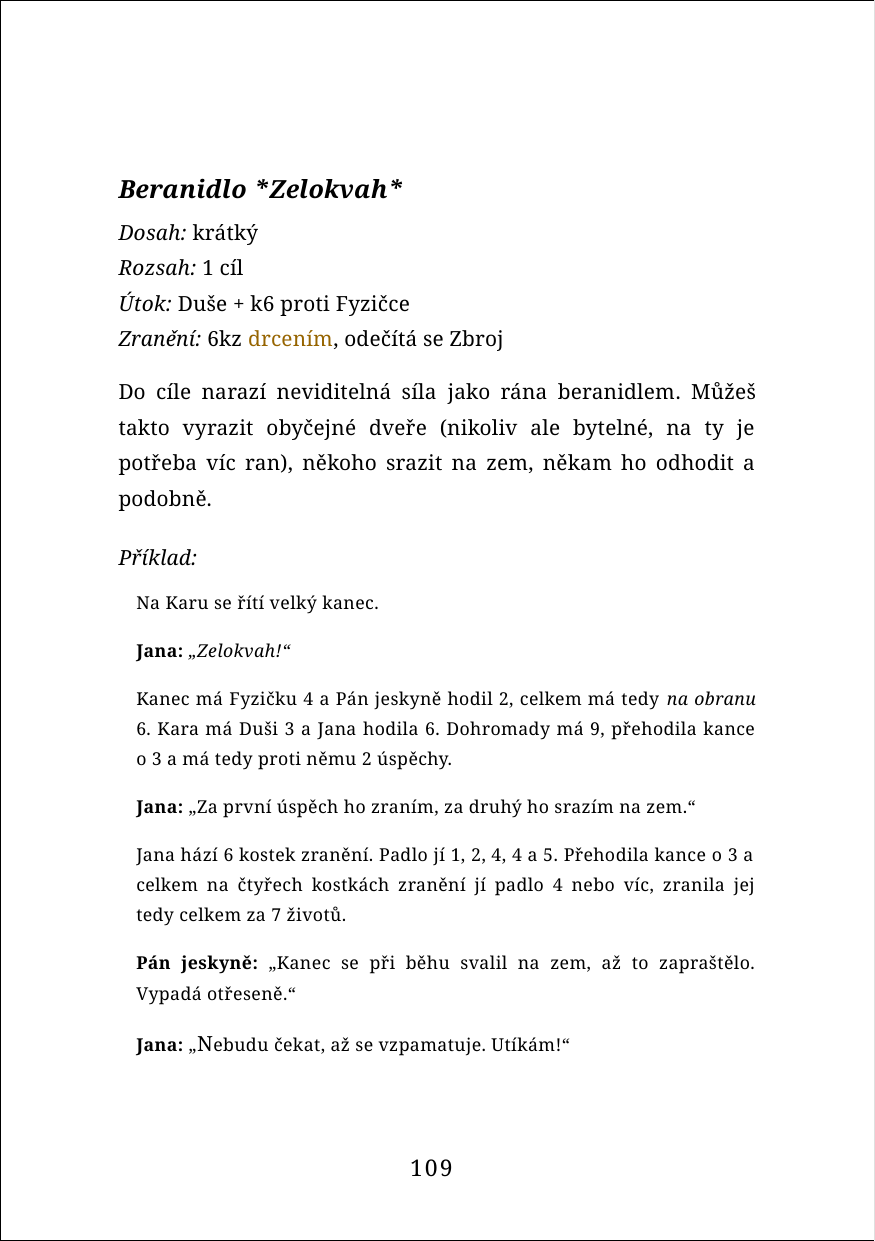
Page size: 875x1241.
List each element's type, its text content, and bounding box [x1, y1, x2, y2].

text Do cíle narazí neviditelná síla jako rána beranidlem. Můžeš takto vyrazit obyčejné dveře (nikoliv ale bytelné, na ty je potřeba víc ran), někoho srazit na zem, někam ho odhodit a podobně. [118, 377, 756, 512]
text Jana: „Za první úspěch ho zraním, za druhý ho srazím na zem.“ [136, 794, 756, 819]
subtitle Beranidlo *Zelokvah* [118, 172, 756, 206]
text Pán jeskyně: „Kanec se při běhu svalil na zem, až to zapraštělo. Vypadá otřeseně.“ [136, 951, 756, 1005]
text Jana hází 6 kostek zranění. Padlo jí 1, 2, 4, 4 a 5. Přehodila kance o 3 a celkem na čtyřech kostkách zranění jí padlo 4 nebo víc, zranila jej tedy celkem za 7 životů. [136, 842, 756, 927]
text Příklad: [118, 543, 756, 572]
text Dosah: krátký Rozsah: 1 cíl Útok: Duše + k6 proti Fyzičce Zranění: 6kz drcením, odečítá se Zbroj [118, 218, 756, 353]
text Kanec má Fyzičku 4 a Pán jeskyně hodil 2, celkem má tedy na obranu 6. Kara má Duši 3 a Jana hodila 6. Dohromady má 9, přehodila kance o 3 a má tedy proti němu 2 úspěchy. [136, 686, 756, 771]
text Na Karu se řítí velký kanec. [136, 590, 756, 614]
text Jana: „Zelokvah!“ [136, 638, 756, 662]
text Jana: „Nebudu čekat, až se vzpamatuje. Utíkám!“ [136, 1029, 756, 1057]
